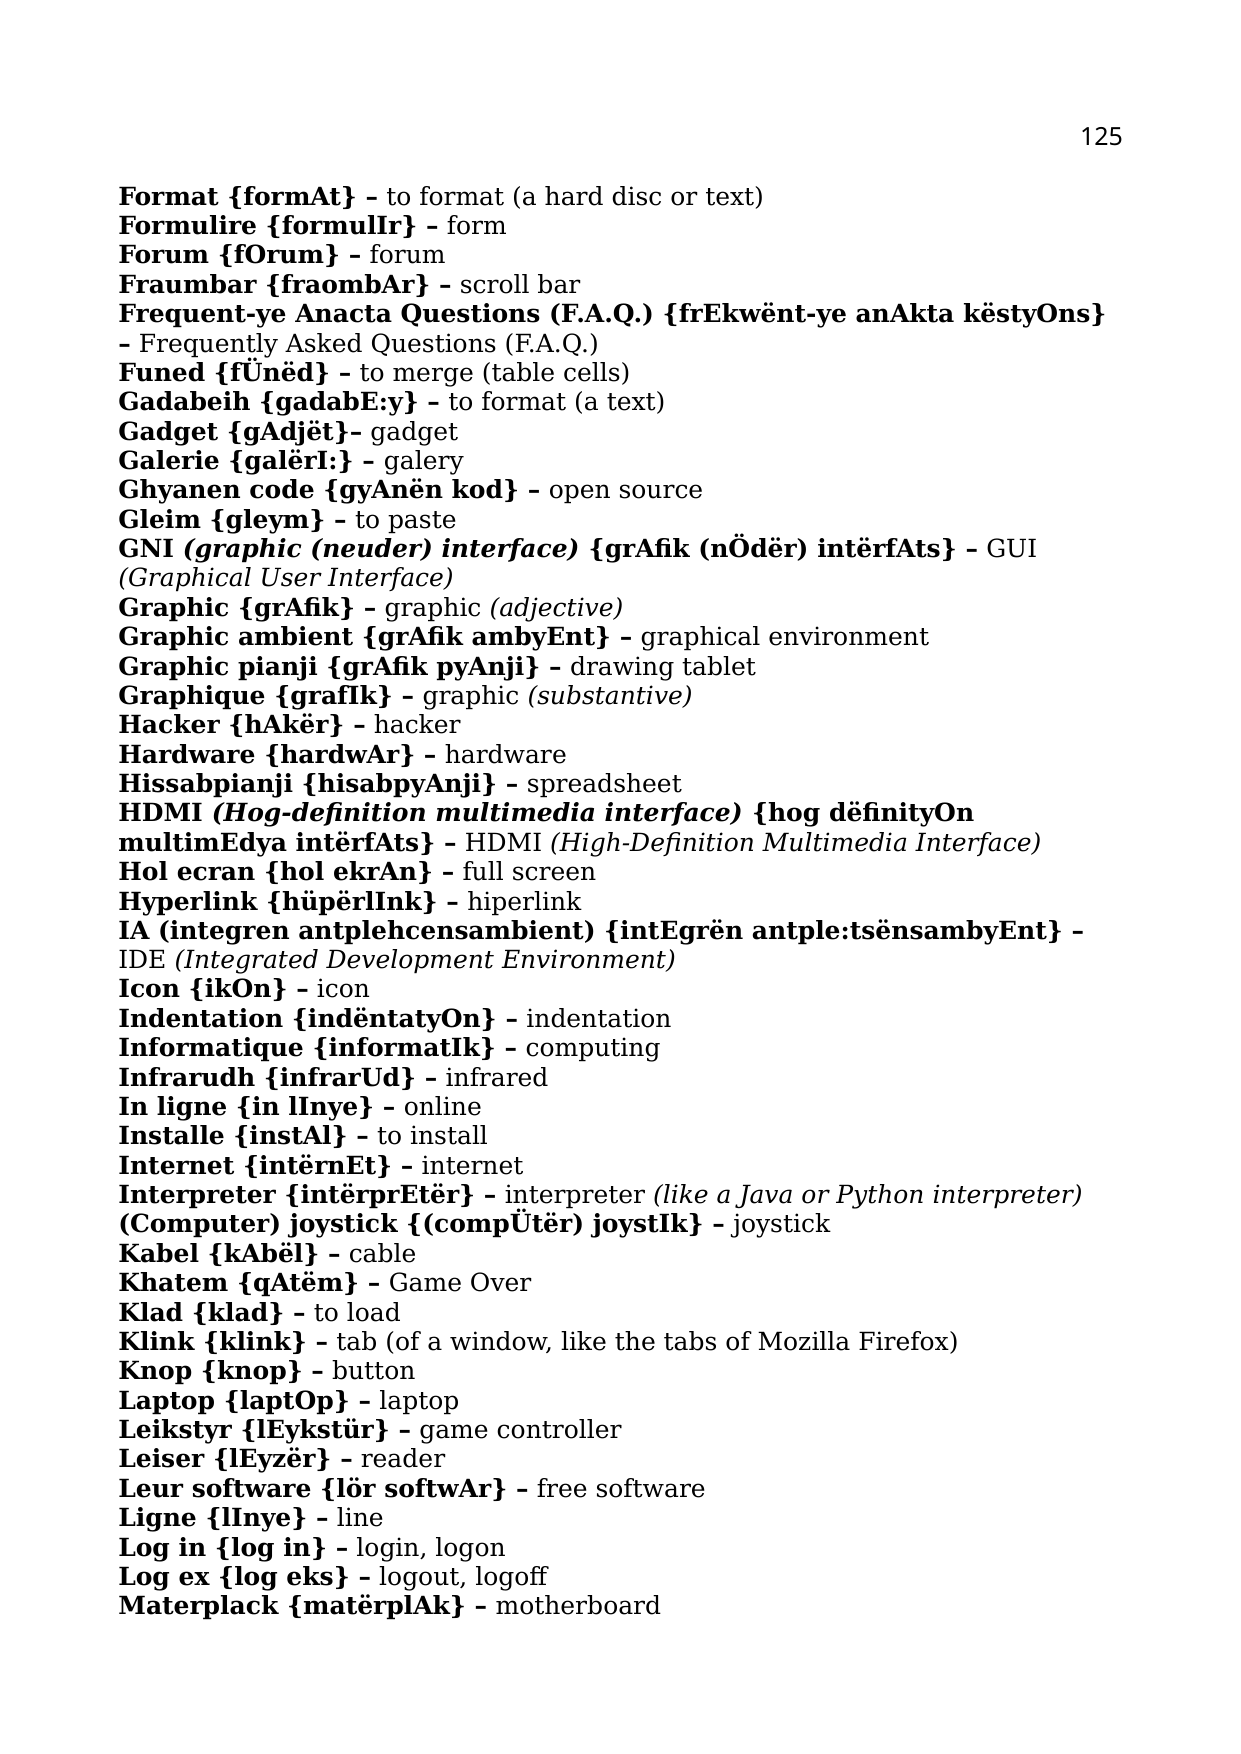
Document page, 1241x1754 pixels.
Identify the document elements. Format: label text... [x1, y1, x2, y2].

text Installe {instAl} – to install [118, 1121, 1123, 1151]
text Infrarudh {infrarUd} – infrared [118, 1062, 1123, 1092]
text Leikstyr {lEykstür} – game controller [118, 1415, 1123, 1444]
text (Computer) joystick {(compÜtër) joystIk} – joystick [118, 1209, 1123, 1239]
text Laptop {laptOp} – laptop [118, 1386, 1123, 1415]
text Knop {knop} – button [118, 1356, 1123, 1386]
text Fraumbar {fraombAr} – scroll bar [118, 270, 1123, 299]
text Indentation {indëntatyOn} – indentation [118, 1004, 1123, 1033]
text Graphic {grAfik} – graphic (adjective) [118, 593, 1123, 622]
text Hol ecran {hol ekrAn} – full screen [118, 857, 1123, 886]
text Log ex {log eks} – logout, logoff [118, 1562, 1123, 1591]
text Klad {klad} – to load [118, 1297, 1123, 1327]
text Internet {intërnEt} – internet [118, 1151, 1123, 1180]
text Funed {fÜnëd} – to merge (table cells) [118, 358, 1123, 387]
text Format {formAt} – to format (a hard disc or text) [118, 182, 1123, 211]
text Forum {fOrum} – forum [118, 240, 1123, 270]
text Hardware {hardwAr} – hardware [118, 739, 1123, 769]
text Graphic pianji {grAfik pyAnji} – drawing tablet [118, 651, 1123, 681]
text Hyperlink {hüpërlInk} – hiperlink [118, 886, 1123, 916]
text Materplack {matërplAk} – motherboard [118, 1591, 1123, 1621]
text Hissabpianji {hisabpyAnji} – spreadsheet [118, 769, 1123, 798]
text Leiser {lEyzër} – reader [118, 1444, 1123, 1474]
text Formulire {formulIr} – form [118, 211, 1123, 240]
text Graphic ambient {grAfik ambyEnt} – graphical environment [118, 622, 1123, 651]
text Galerie {galërI:} – galery [118, 446, 1123, 475]
text Log in {log in} – login, logon [118, 1532, 1123, 1562]
text Kabel {kAbël} – cable [118, 1239, 1123, 1268]
text Hacker {hAkër} – hacker [118, 710, 1123, 739]
text Frequent-ye Anacta Questions (F.A.Q.) {frEkwënt-ye anAkta këstyOns} – Frequently Asked Questions (F.A.Q.) [118, 299, 1123, 358]
text Interpreter {intërprEtër} – interpreter (like a Java or Python interpreter) [118, 1180, 1123, 1209]
text Leur software {lör softwAr} – free software [118, 1474, 1123, 1503]
text GNI (graphic (neuder) interface) {grAfik (nÖdër) intërfAts} – GUI (Graphical User Interface) [118, 534, 1123, 593]
text Graphique {grafIk} – graphic (substantive) [118, 681, 1123, 710]
text Ligne {lInye} – line [118, 1503, 1123, 1532]
text Khatem {qAtëm} – Game Over [118, 1268, 1123, 1297]
text Icon {ikOn} – icon [118, 974, 1123, 1004]
text Gadget {gAdjët}– gadget [118, 417, 1123, 446]
text Informatique {informatIk} – computing [118, 1033, 1123, 1062]
text IA (integren antplehcensambient) {intEgrën antple:tsënsambyEnt} – IDE (Integrated Development Environment) [118, 916, 1123, 974]
text Klink {klink} – tab (of a window, like the tabs of Mozilla Firefox) [118, 1327, 1123, 1356]
text Gadabeih {gadabE:y} – to format (a text) [118, 387, 1123, 417]
text Gleim {gleym} – to paste [118, 505, 1123, 534]
text Ghyanen code {gyAnën kod} – open source [118, 475, 1123, 505]
text In ligne {in lInye} – online [118, 1092, 1123, 1121]
text HDMI (Hog-definition multimedia interface) {hog dëfinityOn multimEdya intërfAts} – HDMI (High-Definition Multimedia Interface) [118, 798, 1123, 857]
